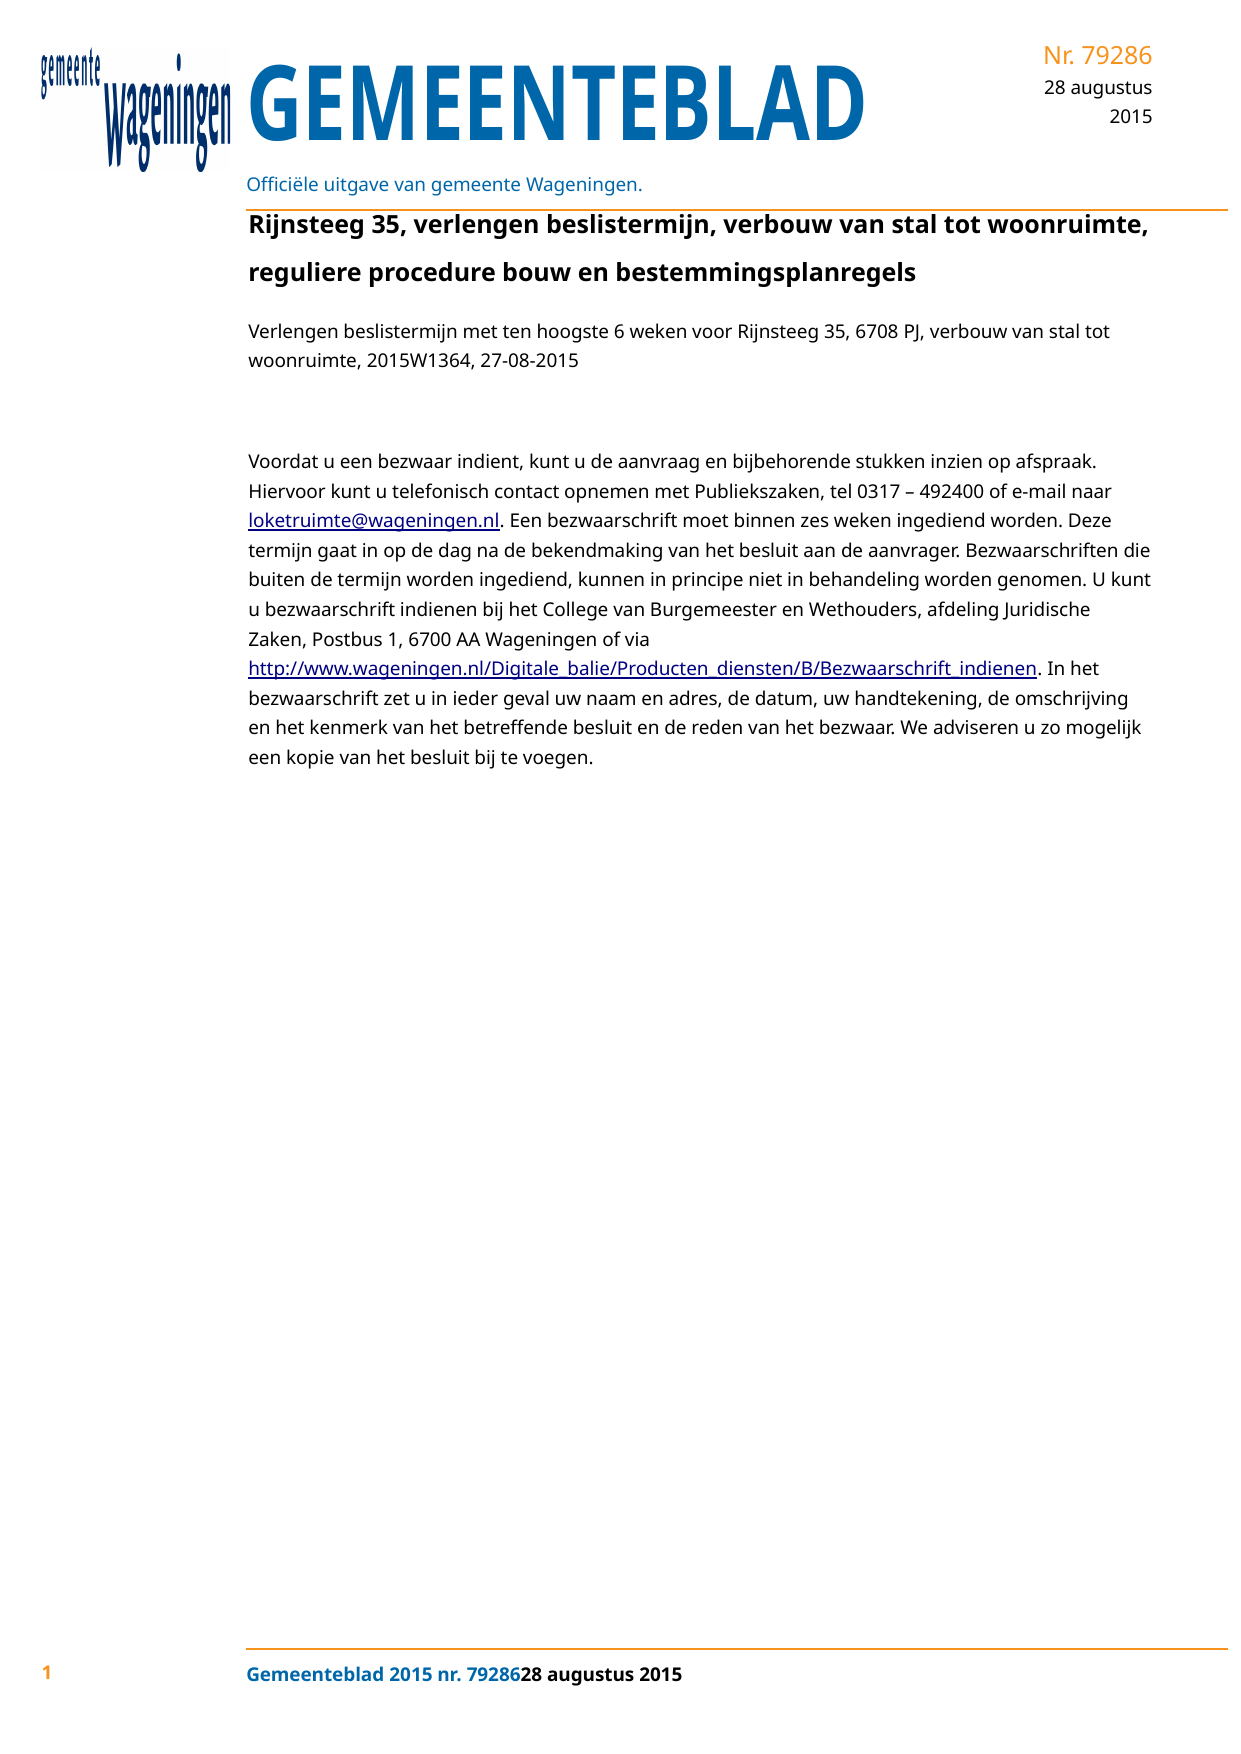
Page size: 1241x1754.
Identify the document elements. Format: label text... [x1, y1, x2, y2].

text Verlengen beslistermijn met ten hoogste 6 weken voor Rijnsteeg 35, 6708 PJ, verbouw van stal tot woonruimte, 2015W1364, 27-08-2015 [248, 318, 1152, 373]
text Rijnsteeg 35, verlengen beslistermijn, verbouw van stal tot woonruimte, reguliere procedure bouw en bestemmingsplanregels [248, 211, 1152, 288]
text Voordat u een bezwaar indient, kunt u de aanvraag en bijbehorende stukken inzien op afspraak. Hiervoor kunt u telefonisch contact opnemen met Publiekszaken, tel 0317 – 492400 of e-mail naar loketruimte@wageningen.nl. Een bezwaarschrift moet binnen zes weken ingediend worden. Deze termijn gaat in op de dag na de bekendmaking van het besluit aan de aanvrager. Bezwaarschriften die buiten de termijn worden ingediend, kunnen in principe niet in behandeling worden genomen. U kunt u bezwaarschrift indienen bij het College van Burgemeester en Wethouders, afdeling Juridische Zaken, Postbus 1, 6700 AA Wageningen of via http://www.wageningen.nl/Digitale_balie/Producten_diensten/B/Bezwaarschrift_indienen. In het bezwaarschrift zet u in ieder geval uw naam en adres, de datum, uw handtekening, de omschrijving en het kenmerk van het betreffende besluit en de reden van het bezwaar. We adviseren u zo mogelijk een kopie van het besluit bij te voegen. [248, 448, 1152, 770]
picture [41, 47, 231, 172]
